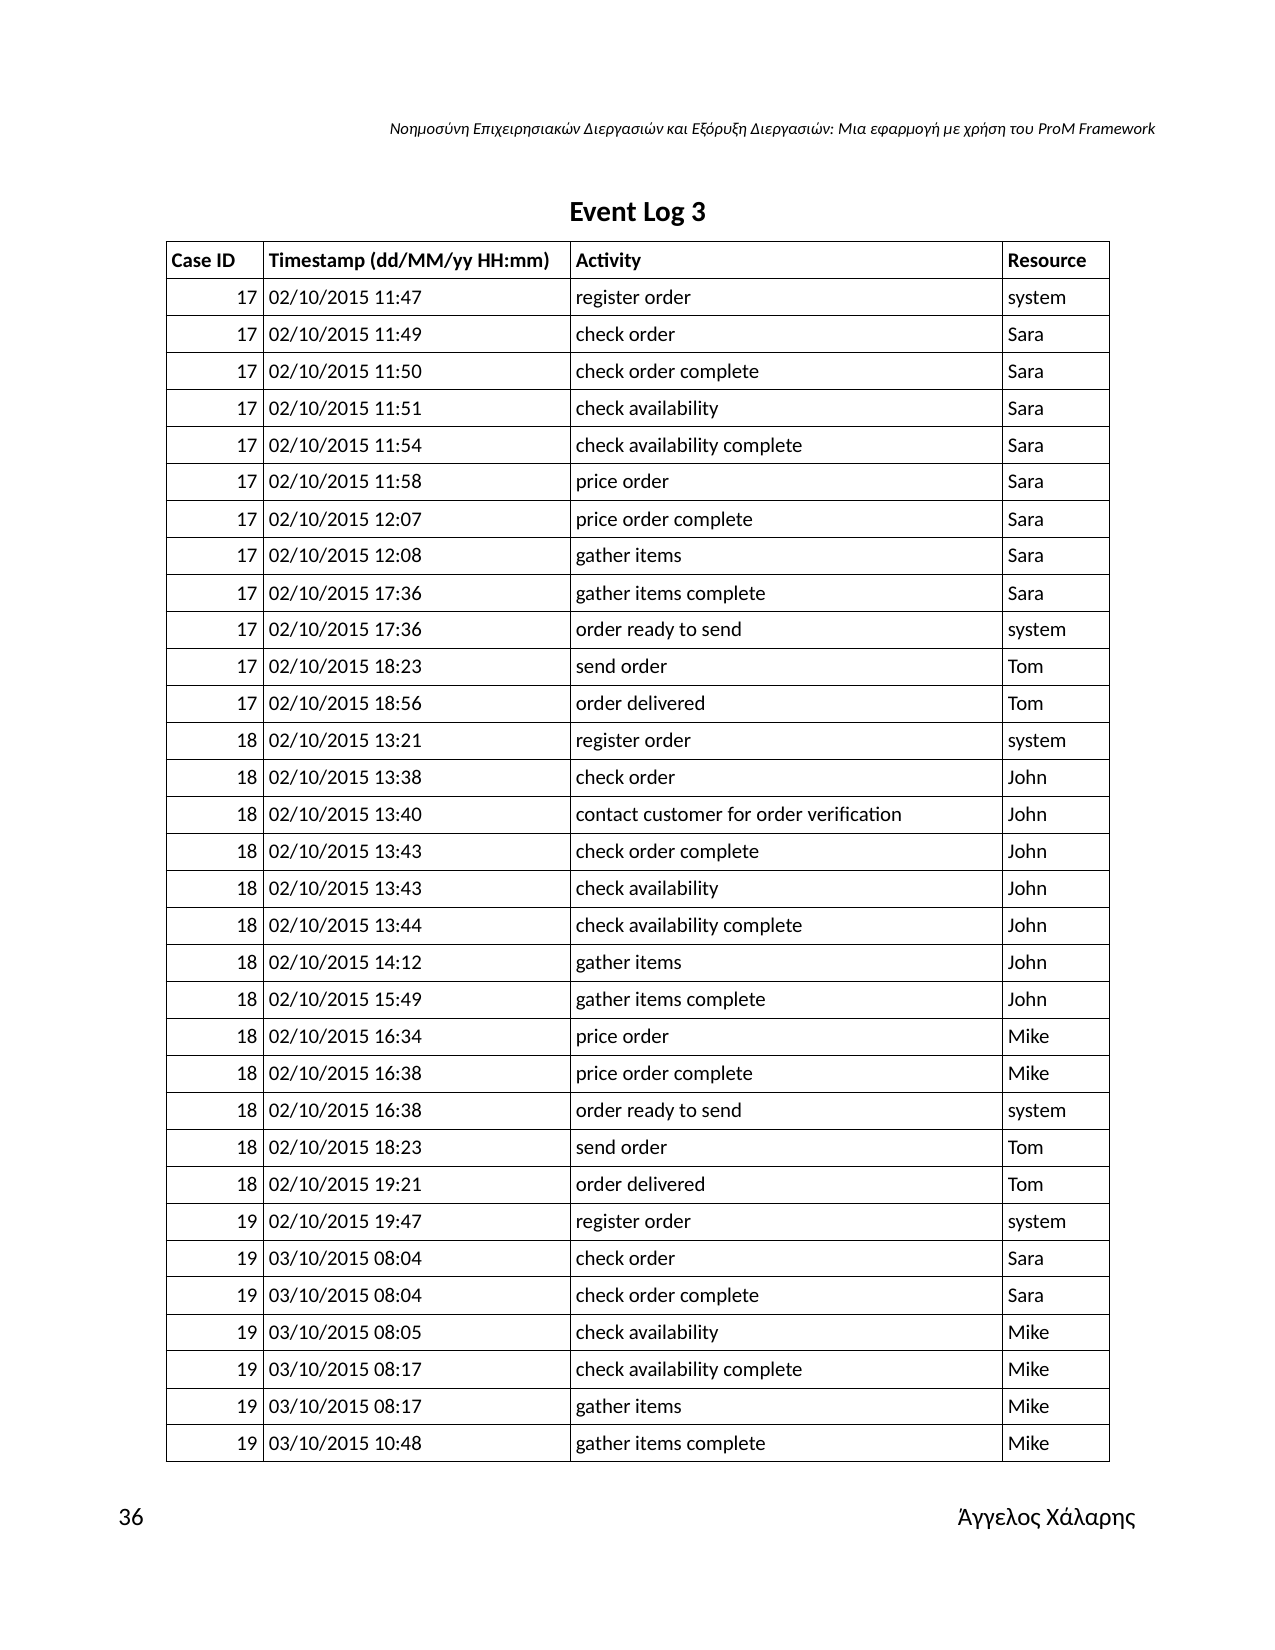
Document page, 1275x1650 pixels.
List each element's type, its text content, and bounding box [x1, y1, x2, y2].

table_cell gather items complete [571, 982, 1002, 1018]
table_cell 18 [167, 834, 263, 870]
table_header Resource [1003, 242, 1109, 278]
table_cell order delivered [571, 1167, 1002, 1202]
table_cell 19 [167, 1389, 263, 1424]
table_cell check order [571, 1241, 1002, 1276]
table_cell check order [571, 760, 1002, 796]
table_cell order delivered [571, 686, 1002, 722]
table_cell John [1003, 908, 1109, 944]
table_cell 02/10/2015 15:49 [264, 982, 570, 1018]
table_cell send order [571, 1130, 1002, 1166]
table_cell 17 [167, 501, 263, 537]
table_cell Sara [1003, 538, 1109, 574]
table_cell 17 [167, 612, 263, 648]
table_cell 17 [167, 353, 263, 389]
table_cell 19 [167, 1351, 263, 1387]
table_cell 17 [167, 464, 263, 500]
table_cell 02/10/2015 11:54 [264, 427, 570, 463]
table_cell check availability [571, 390, 1002, 426]
table_cell 03/10/2015 08:04 [264, 1241, 570, 1276]
table_cell 03/10/2015 08:04 [264, 1277, 570, 1313]
table_cell 18 [167, 797, 263, 833]
table_cell 02/10/2015 13:43 [264, 834, 570, 870]
table_cell check availability complete [571, 427, 1002, 463]
table_cell 17 [167, 575, 263, 611]
subtitle Event Log 3 [118, 193, 1157, 228]
table_cell Mike [1003, 1315, 1109, 1350]
table_cell 02/10/2015 11:49 [264, 316, 570, 352]
table_header Timestamp (dd/MM/yy HH:mm) [264, 242, 570, 278]
table_cell 02/10/2015 19:47 [264, 1204, 570, 1239]
table_cell system [1003, 1093, 1109, 1128]
table_cell gather items [571, 945, 1002, 981]
table_cell Tom [1003, 1167, 1109, 1202]
table_cell order ready to send [571, 612, 1002, 648]
table_cell price order complete [571, 1056, 1002, 1092]
table_cell register order [571, 723, 1002, 759]
table_cell 17 [167, 649, 263, 685]
table_cell 02/10/2015 17:36 [264, 575, 570, 611]
table_cell 03/10/2015 10:48 [264, 1425, 570, 1461]
table_cell gather items [571, 538, 1002, 574]
table_cell 19 [167, 1277, 263, 1313]
table_cell Sara [1003, 501, 1109, 537]
table_cell check order complete [571, 353, 1002, 389]
table_cell system [1003, 279, 1109, 315]
table_cell 02/10/2015 12:08 [264, 538, 570, 574]
table_cell Tom [1003, 1130, 1109, 1166]
table_cell 18 [167, 1056, 263, 1092]
table_cell Sara [1003, 353, 1109, 389]
table_cell 02/10/2015 13:44 [264, 908, 570, 944]
table_cell system [1003, 723, 1109, 759]
table_cell 18 [167, 871, 263, 907]
table_cell Sara [1003, 464, 1109, 500]
table_cell 02/10/2015 13:38 [264, 760, 570, 796]
table_cell 19 [167, 1425, 263, 1461]
table_cell order ready to send [571, 1093, 1002, 1128]
table_cell send order [571, 649, 1002, 685]
table_cell price order complete [571, 501, 1002, 537]
table_cell John [1003, 760, 1109, 796]
table_header Case ID [167, 242, 263, 278]
table_cell 03/10/2015 08:17 [264, 1351, 570, 1387]
table_cell Mike [1003, 1056, 1109, 1092]
table_cell John [1003, 982, 1109, 1018]
table_cell check order [571, 316, 1002, 352]
table_cell Mike [1003, 1019, 1109, 1054]
table_cell 17 [167, 427, 263, 463]
table_cell 19 [167, 1315, 263, 1350]
table_cell 17 [167, 279, 263, 315]
table_cell register order [571, 1204, 1002, 1239]
table_cell 17 [167, 316, 263, 352]
table_cell 18 [167, 1167, 263, 1202]
table_cell 18 [167, 1019, 263, 1054]
table_cell check availability complete [571, 1351, 1002, 1387]
table_cell 18 [167, 1130, 263, 1166]
table_cell 02/10/2015 11:51 [264, 390, 570, 426]
table_cell 18 [167, 982, 263, 1018]
table_cell John [1003, 945, 1109, 981]
table_cell Mike [1003, 1425, 1109, 1461]
table_cell Sara [1003, 1277, 1109, 1313]
table_cell 02/10/2015 14:12 [264, 945, 570, 981]
table_cell Mike [1003, 1351, 1109, 1387]
table_cell 19 [167, 1204, 263, 1239]
table_cell 19 [167, 1241, 263, 1276]
table_cell check availability [571, 1315, 1002, 1350]
table_cell 02/10/2015 18:56 [264, 686, 570, 722]
table_cell 18 [167, 945, 263, 981]
table_cell system [1003, 1204, 1109, 1239]
table_cell 17 [167, 538, 263, 574]
table_cell register order [571, 279, 1002, 315]
table_cell Tom [1003, 649, 1109, 685]
table_cell check availability complete [571, 908, 1002, 944]
table_cell 02/10/2015 17:36 [264, 612, 570, 648]
table_cell 02/10/2015 18:23 [264, 1130, 570, 1166]
table_cell check order complete [571, 834, 1002, 870]
table_cell Sara [1003, 390, 1109, 426]
table_cell Sara [1003, 1241, 1109, 1276]
table_cell 18 [167, 760, 263, 796]
table_header Activity [571, 242, 1002, 278]
table_cell 02/10/2015 13:40 [264, 797, 570, 833]
table_cell check availability [571, 871, 1002, 907]
table_cell gather items complete [571, 575, 1002, 611]
table_cell 02/10/2015 16:38 [264, 1056, 570, 1092]
table_cell 03/10/2015 08:17 [264, 1389, 570, 1424]
table_cell contact customer for order verification [571, 797, 1002, 833]
table_cell 18 [167, 1093, 263, 1128]
table_cell 02/10/2015 19:21 [264, 1167, 570, 1202]
table_cell 02/10/2015 16:38 [264, 1093, 570, 1128]
table_cell price order [571, 1019, 1002, 1054]
table_cell Tom [1003, 686, 1109, 722]
table_cell check order complete [571, 1277, 1002, 1313]
table_cell 17 [167, 390, 263, 426]
table_cell 02/10/2015 13:43 [264, 871, 570, 907]
table_cell John [1003, 797, 1109, 833]
table_cell 18 [167, 723, 263, 759]
table_cell Sara [1003, 575, 1109, 611]
table_cell 02/10/2015 12:07 [264, 501, 570, 537]
table_cell 02/10/2015 11:47 [264, 279, 570, 315]
table_cell 02/10/2015 16:34 [264, 1019, 570, 1054]
table_cell 02/10/2015 11:58 [264, 464, 570, 500]
table_cell Mike [1003, 1389, 1109, 1424]
table_cell 02/10/2015 18:23 [264, 649, 570, 685]
table_cell 18 [167, 908, 263, 944]
table_cell John [1003, 834, 1109, 870]
table_cell 17 [167, 686, 263, 722]
table_cell John [1003, 871, 1109, 907]
table_cell 02/10/2015 13:21 [264, 723, 570, 759]
table_cell 02/10/2015 11:50 [264, 353, 570, 389]
table_cell gather items [571, 1389, 1002, 1424]
table_cell system [1003, 612, 1109, 648]
table_cell Sara [1003, 316, 1109, 352]
table_cell 03/10/2015 08:05 [264, 1315, 570, 1350]
table_cell price order [571, 464, 1002, 500]
table_cell Sara [1003, 427, 1109, 463]
table_cell gather items complete [571, 1425, 1002, 1461]
